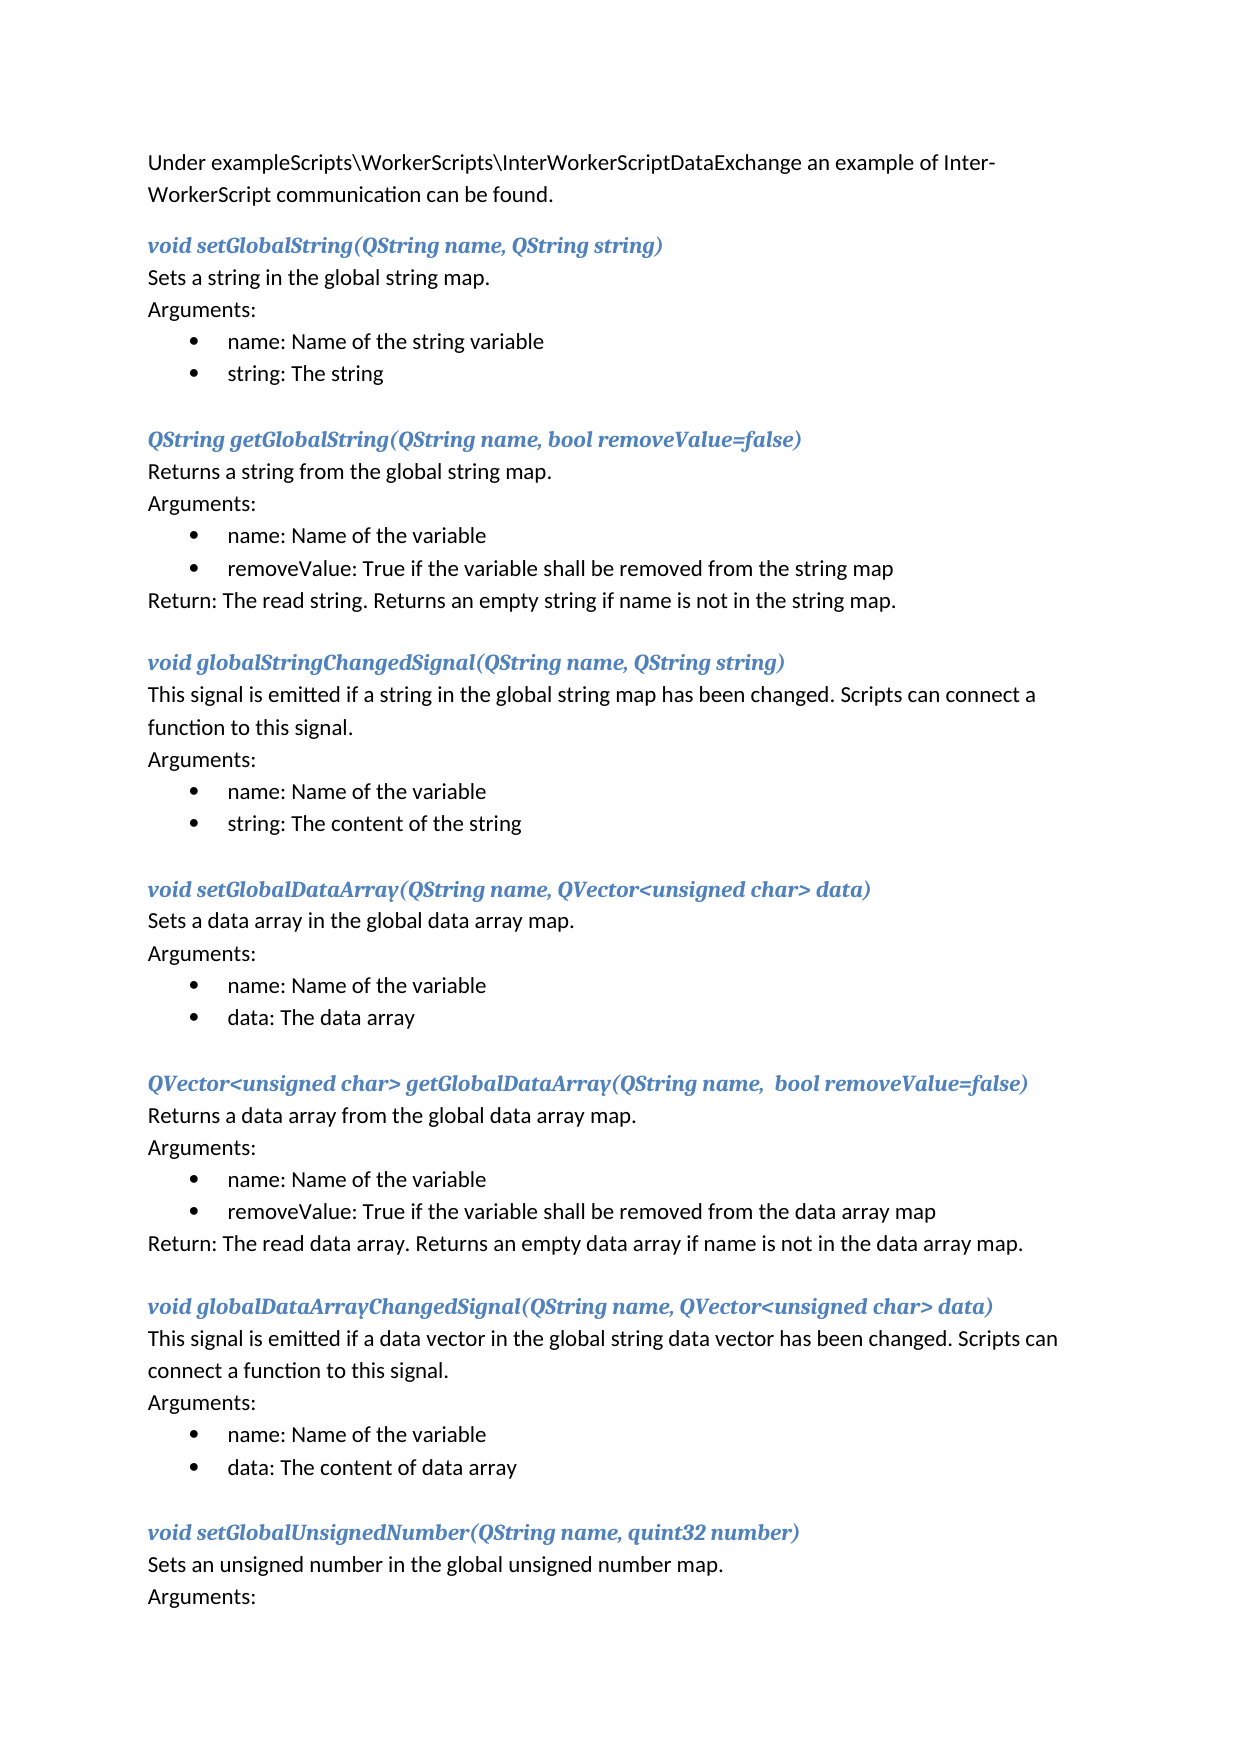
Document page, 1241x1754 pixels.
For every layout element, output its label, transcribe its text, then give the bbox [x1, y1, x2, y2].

list string: The string [190, 359, 1093, 388]
subtitle void setGlobalDataArray(QString name, QVector<unsigned char> data) [148, 876, 1093, 903]
list name: Name of the variable [190, 777, 1093, 805]
text This signal is emitted if a string in the global string map has been changed. Scripts can connect a function to this signal. [148, 680, 1093, 741]
list name: Name of the variable [190, 1165, 1093, 1193]
text Arguments: [148, 295, 1093, 323]
list name: Name of the string variable [190, 327, 1093, 355]
text Returns a string from the global string map. [148, 457, 1093, 485]
subtitle void setGlobalUnsignedNumber(QString name, quint32 number) [148, 1520, 1093, 1546]
text Arguments: [148, 1582, 1093, 1611]
list data: The content of data array [190, 1453, 1093, 1481]
list name: Name of the variable [190, 1421, 1093, 1449]
text Arguments: [148, 1133, 1093, 1161]
subtitle QString getGlobalString(QString name, bool removeValue=false) [148, 427, 1093, 453]
subtitle void setGlobalString(QString name, QString string) [148, 233, 1093, 259]
text Under exampleScripts\WorkerScripts\InterWorkerScriptDataExchange an example of Inter-WorkerScript communication can be found. [148, 148, 1093, 208]
text Sets a data array in the global data array map. [148, 907, 1093, 935]
list data: The data array [190, 1003, 1093, 1031]
list name: Name of the variable [190, 521, 1093, 549]
text Arguments: [148, 939, 1093, 967]
subtitle void globalStringChangedSignal(QString name, QString string) [148, 650, 1093, 677]
text This signal is emitted if a data vector in the global string data vector has been changed. Scripts can connect a function to this signal. [148, 1324, 1093, 1384]
text Returns a data array from the global data array map. [148, 1101, 1093, 1129]
list name: Name of the variable [190, 971, 1093, 999]
subtitle QVector<unsigned char> getGlobalDataArray(QString name, bool removeValue=false) [148, 1071, 1093, 1097]
list Return: The read data array. Returns an empty data array if name is not in the data array map. [148, 1229, 1093, 1257]
text Arguments: [148, 745, 1093, 773]
subtitle void globalDataArrayChangedSignal(QString name, QVector<unsigned char> data) [148, 1294, 1093, 1320]
text Sets an unsigned number in the global unsigned number map. [148, 1550, 1093, 1578]
list string: The content of the string [190, 809, 1093, 837]
list removeValue: True if the variable shall be removed from the string map [190, 554, 1093, 582]
text Arguments: [148, 489, 1093, 517]
text Sets a string in the global string map. [148, 263, 1093, 291]
list Return: The read string. Returns an empty string if name is not in the string map. [148, 586, 1093, 614]
list removeValue: True if the variable shall be removed from the data array map [190, 1197, 1093, 1225]
text Arguments: [148, 1388, 1093, 1416]
